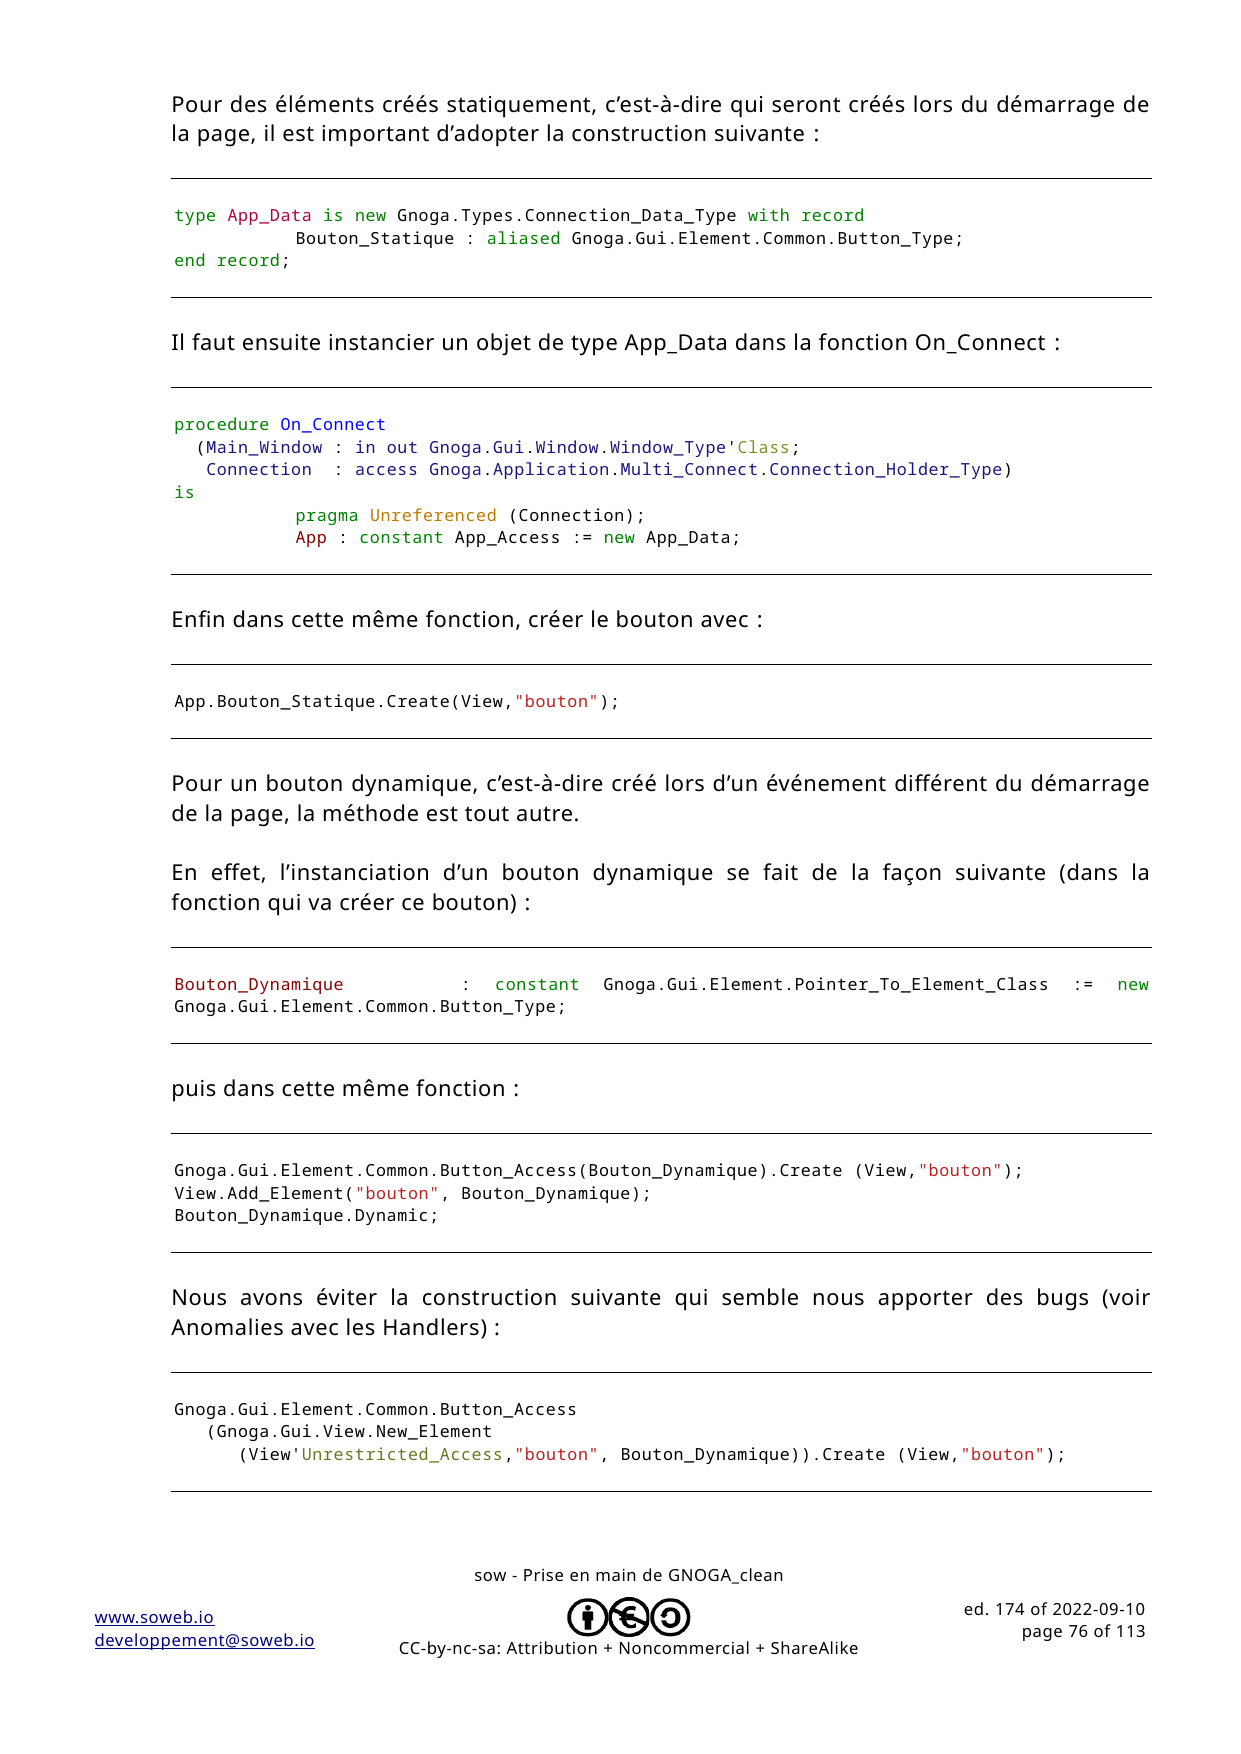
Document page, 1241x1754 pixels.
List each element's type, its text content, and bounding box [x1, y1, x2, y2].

text puis dans cette même fonction : [171, 1073, 1152, 1103]
text Enfin dans cette même fonction, créer le bouton avec : [171, 604, 1152, 634]
text Il faut ensuite instancier un objet de type App_Data dans la fonction On_Connect : [171, 327, 1152, 357]
list (View'Unrestricted_Access,"bouton", Bouton_Dynamique)).Create (View,"bouton"); [171, 1440, 1152, 1491]
list Gnoga.Gui.Element.Common.Button_Access [171, 1373, 1152, 1417]
picture [566, 1597, 691, 1637]
list (Gnoga.Gui.View.New_Element [171, 1417, 1152, 1440]
list (Main_Window : in out Gnoga.Gui.Window.Window_Type'Class; [171, 432, 1152, 455]
list Gnoga.Gui.Element.Common.Button_Access(Bouton_Dynamique).Create (View,"bouton"); [171, 1134, 1152, 1178]
list Connection : access Gnoga.Application.Multi_Connect.Connection_Holder_Type) [171, 455, 1152, 478]
text Pour des éléments créés statiquement, c’est-à-dire qui seront créés lors du démarrage de la page, il est important d’adopter la construction suivante : [171, 88, 1152, 148]
list App.Bouton_Statique.Create(View,"bouton"); [171, 665, 1152, 738]
list is [171, 478, 1152, 500]
list Bouton_Dynamique : constant Gnoga.Gui.Element.Pointer_To_Element_Class := new Gnoga.Gui.Element.Common.Button_Type; [171, 948, 1152, 1043]
list type App_Data is new Gnoga.Types.Connection_Data_Type with record Bouton_Statique : aliased Gnoga.Gui.Element.Common.Button_Type; end record; [171, 179, 1152, 297]
list procedure On_Connect [171, 388, 1152, 432]
list Bouton_Dynamique.Dynamic; [171, 1201, 1152, 1252]
text En effet, l’instanciation d’un bouton dynamique se fait de la façon suivante (dans la fonction qui va créer ce bouton) : [171, 857, 1152, 917]
text Pour un bouton dynamique, c’est-à-dire créé lors d’un événement différent du démarrage de la page, la méthode est tout autre. [171, 768, 1152, 827]
list View.Add_Element("bouton", Bouton_Dynamique); [171, 1178, 1152, 1201]
list App : constant App_Access := new App_Data; [171, 523, 1152, 574]
list pragma Unreferenced (Connection); [171, 500, 1152, 523]
text Nous avons éviter la construction suivante qui semble nous apporter des bugs (voir Anomalies avec les Handlers) : [171, 1282, 1152, 1342]
